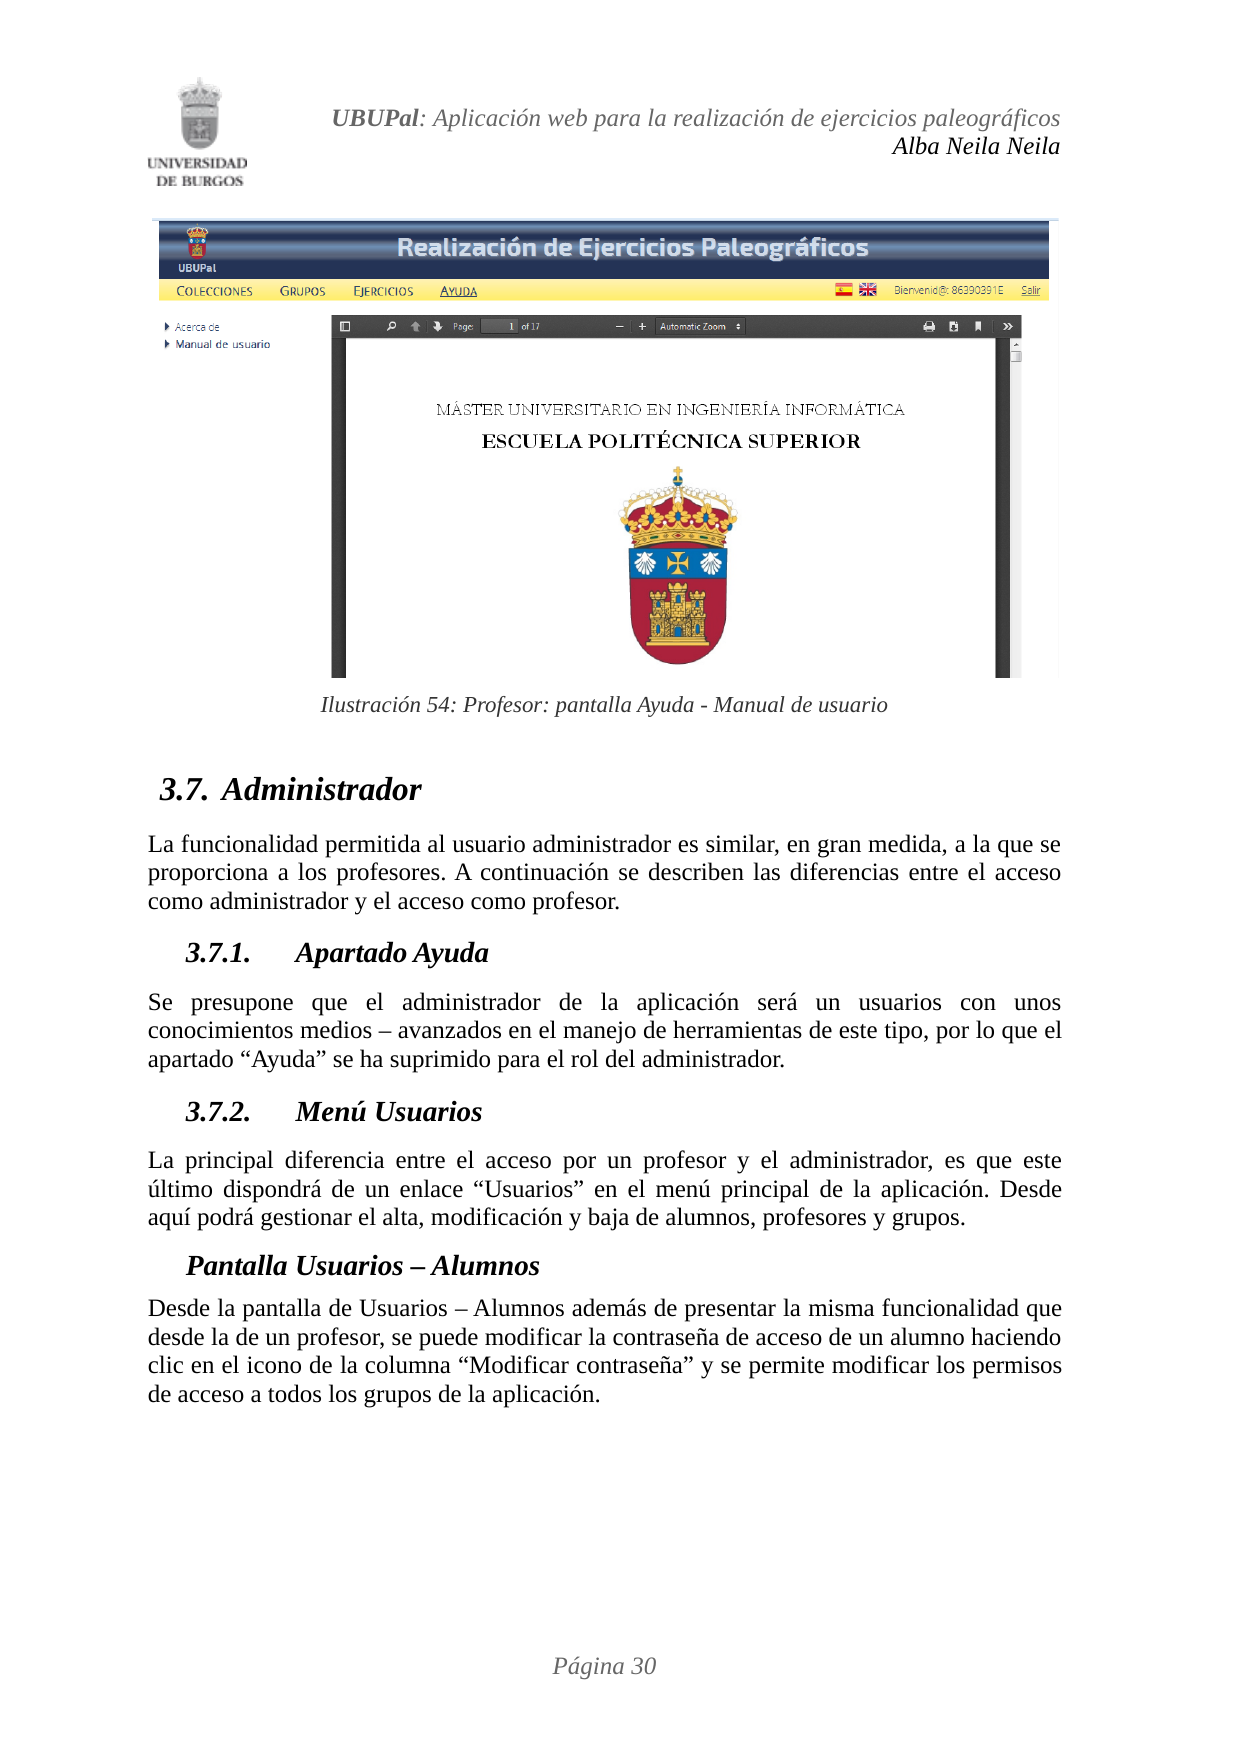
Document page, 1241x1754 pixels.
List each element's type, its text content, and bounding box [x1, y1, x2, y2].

subtitle Administrador [159, 770, 1063, 808]
text Ilustración 55: Profesor: pantalla Ayuda - Manual de usuario [152, 678, 1058, 717]
subtitle Menú Usuarios [186, 1094, 1063, 1127]
subtitle Apartado Ayuda [186, 936, 1063, 969]
text Se presupone que el administrador de la aplicación será un usuarios con unos conocimientos medios – avanzados en el manejo de herramientas de este tipo, por lo que el apartado “Ayuda” se ha suprimido para el rol del administrador. [148, 987, 1063, 1073]
subtitle Pantalla Usuarios – Alumnos [186, 1248, 1063, 1281]
text La funcionalidad permitida al usuario administrador es similar, en gran medida, a la que se proporciona a los profesores. A continuación se describen las diferencias entre el acceso como administrador y el acceso como profesor. [148, 829, 1063, 915]
picture [147, 77, 247, 186]
picture [152, 218, 1059, 678]
text La principal diferencia entre el acceso por un profesor y el administrador, es que este último dispondrá de un enlace “Usuarios” en el menú principal de la aplicación. Desde aquí podrá gestionar el alta, modificación y baja de alumnos, profesores y grupos. [148, 1145, 1063, 1231]
text Desde la pantalla de Usuarios – Alumnos además de presentar la misma funcionalidad que desde la de un profesor, se puede modificar la contraseña de acceso de un alumno haciendo clic en el icono de la columna “Modificar contraseña” y se permite modificar los permisos de acceso a todos los grupos de la aplicación. [148, 1293, 1063, 1408]
